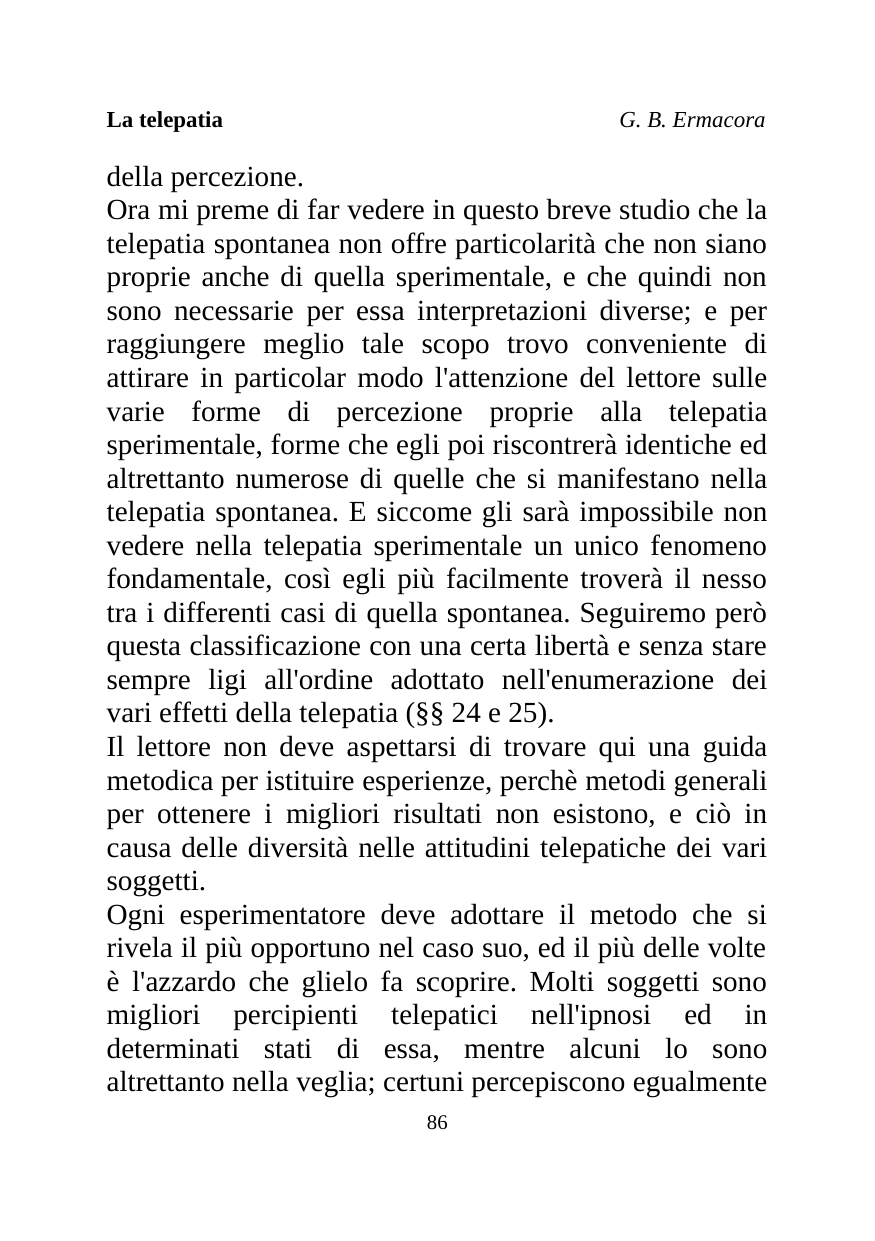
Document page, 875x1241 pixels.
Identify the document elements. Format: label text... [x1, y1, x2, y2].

text Ogni esperimentatore deve adottare il metodo che si rivela il più opportuno nel caso suo, ed il più delle volte è l'azzardo che glielo fa scoprire. Molti soggetti sono migliori percipienti telepatici nell'ipnosi ed in determinati stati di essa, mentre alcuni lo sono altrettanto nella veglia; certuni percepiscono egualmente [106, 897, 768, 1098]
text della percezione. [106, 159, 768, 192]
text Ora mi preme di far vedere in questo breve studio che la telepatia spontanea non offre particolarità che non siano proprie anche di quella sperimentale, e che quindi non sono necessarie per essa interpretazioni diverse; e per raggiungere meglio tale scopo trovo conveniente di attirare in particolar modo l'attenzione del lettore sulle varie forme di percezione proprie alla telepatia sperimentale, forme che egli poi riscontrerà identiche ed altrettanto numerose di quelle che si manifestano nella telepatia spontanea. E siccome gli sarà impossibile non vedere nella telepatia sperimentale un unico fenomeno fondamentale, così egli più facilmente troverà il nesso tra i differenti casi di quella spontanea. Seguiremo però questa classificazione con una certa libertà e senza stare sempre ligi all'ordine adottato nell'enumerazione dei vari effetti della telepatia (§§ 24 e 25). [106, 192, 768, 729]
text Il lettore non deve aspettarsi di trovare qui una guida metodica per istituire esperienze, perchè metodi generali per ottenere i migliori risultati non esistono, e ciò in causa delle diversità nelle attitudini telepatiche dei vari soggetti. [106, 729, 768, 897]
